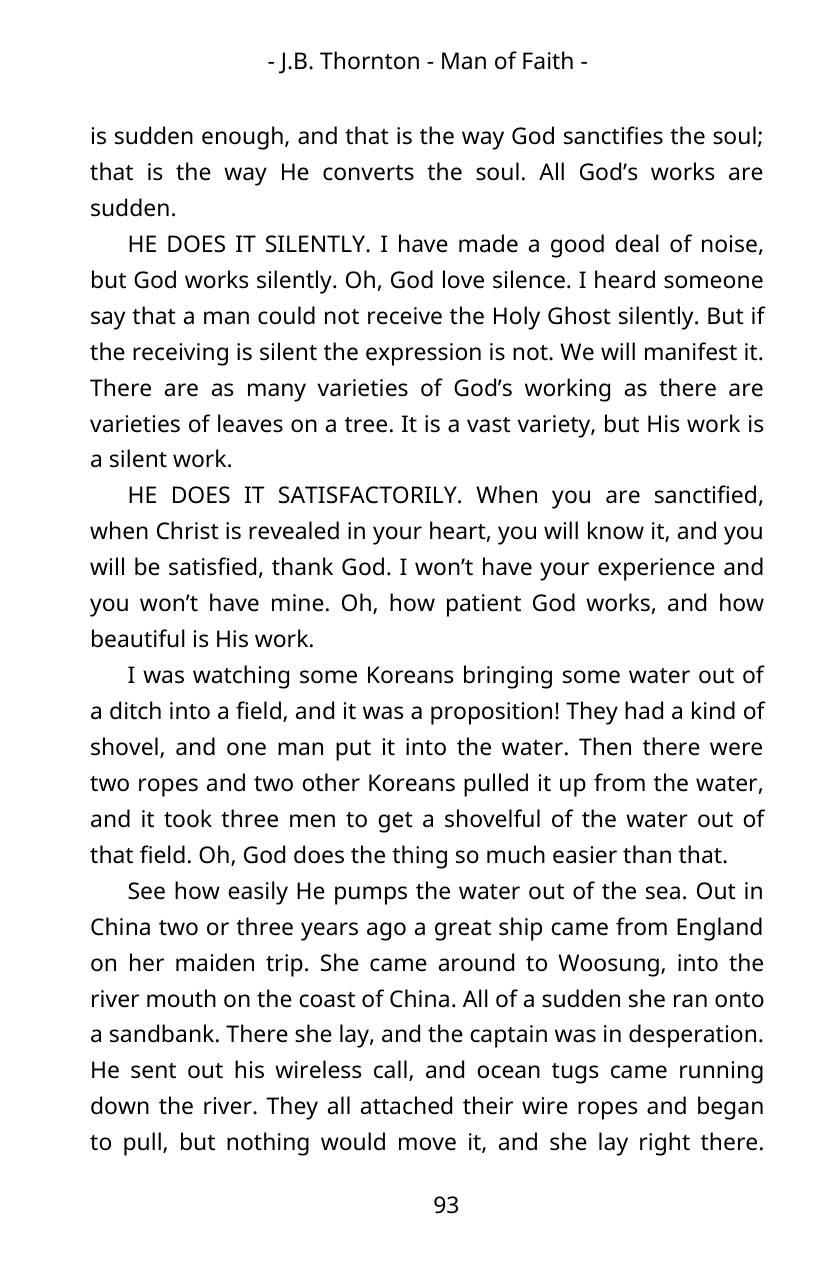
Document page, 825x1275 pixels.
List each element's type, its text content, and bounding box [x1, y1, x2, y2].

text See how easily He pumps the water out of the sea. Out in China two or three years ago a great ship came from England on her maiden trip. She came around to Woosung, into the river mouth on the coast of China. All of a sudden she ran onto a sandbank. There she lay, and the captain was in desperation. He sent out his wireless call, and ocean tugs came running down the river. They all attached their wire ropes and began to pull, but nothing would move it, and she lay right there. [90, 875, 765, 1157]
text HE DOES IT SATISFACTORILY. When you are sanctified, when Christ is revealed in your heart, you will know it, and you will be satisfied, thank God. I won’t have your experience and you won’t have mine. Oh, how patient God works, and how beautiful is His work. [90, 479, 765, 654]
text HE DOES IT SILENTLY. I have made a good deal of noise, but God works silently. Oh, God love silence. I heard someone say that a man could not receive the Holy Ghost silently. But if the receiving is silent the expression is not. We will manifest it. There are as many varieties of God’s working as there are varieties of leaves on a tree. It is a vast variety, but His work is a silent work. [90, 228, 765, 475]
text is sudden enough, and that is the way God sanctifies the soul; that is the way He converts the soul. All God’s works are sudden. [90, 120, 765, 223]
text I was watching some Koreans bringing some water out of a ditch into a field, and it was a proposition! They had a kind of shovel, and one man put it into the water. Then there were two ropes and two other Koreans pulled it up from the water, and it took three men to get a shovelful of the water out of that field. Oh, God does the thing so much easier than that. [90, 659, 765, 870]
